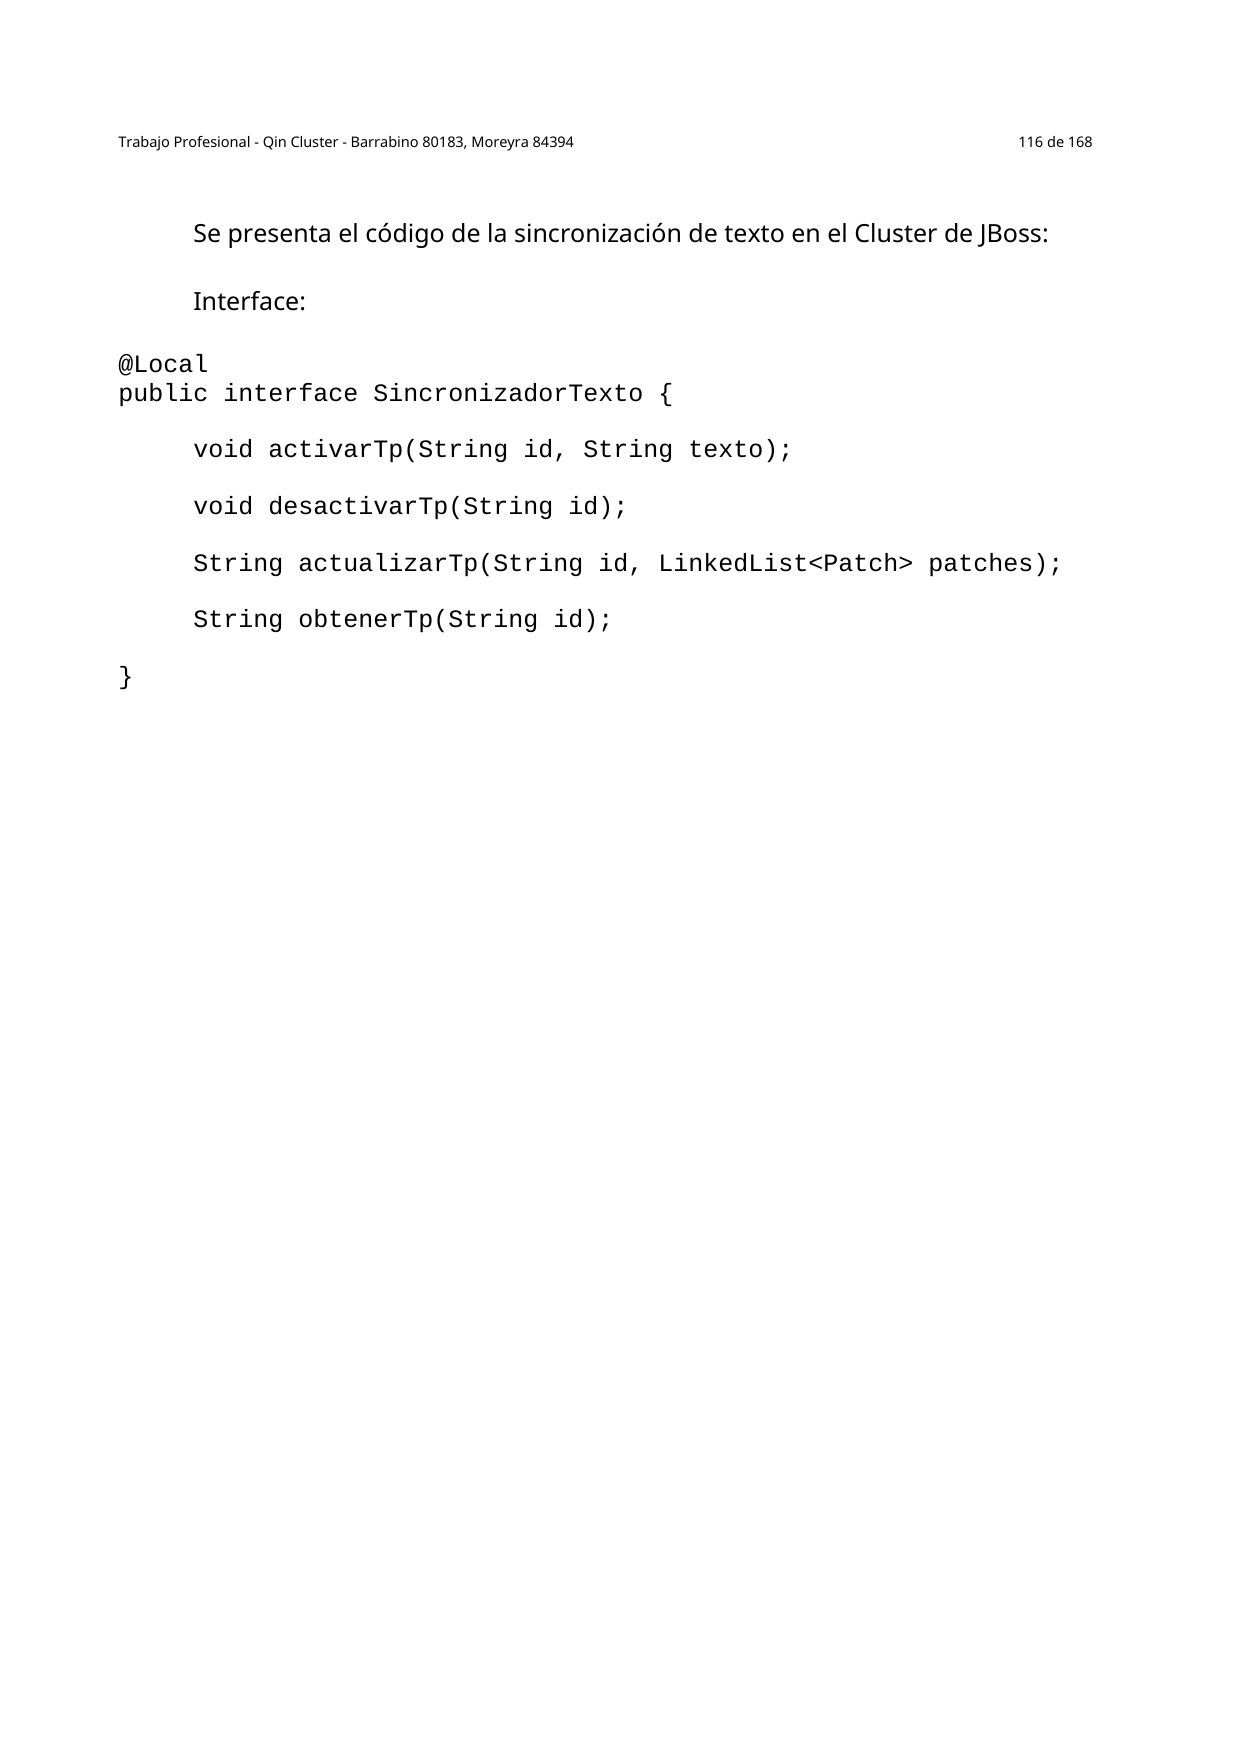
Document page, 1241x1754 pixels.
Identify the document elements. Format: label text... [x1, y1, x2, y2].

text Interface: [118, 284, 1122, 318]
text String actualizarTp(String id, LinkedList<Patch> patches); [118, 550, 1122, 579]
text void activarTp(String id, String texto); [118, 437, 1122, 465]
text String obtenerTp(String id); [118, 607, 1122, 635]
text Se presenta el código de la sincronización de texto en el Cluster de JBoss: [118, 216, 1122, 250]
text void desactivarTp(String id); [118, 494, 1122, 522]
text } [118, 664, 1122, 692]
text public interface SincronizadorTexto { [118, 380, 1122, 409]
text @Local [118, 352, 1122, 380]
